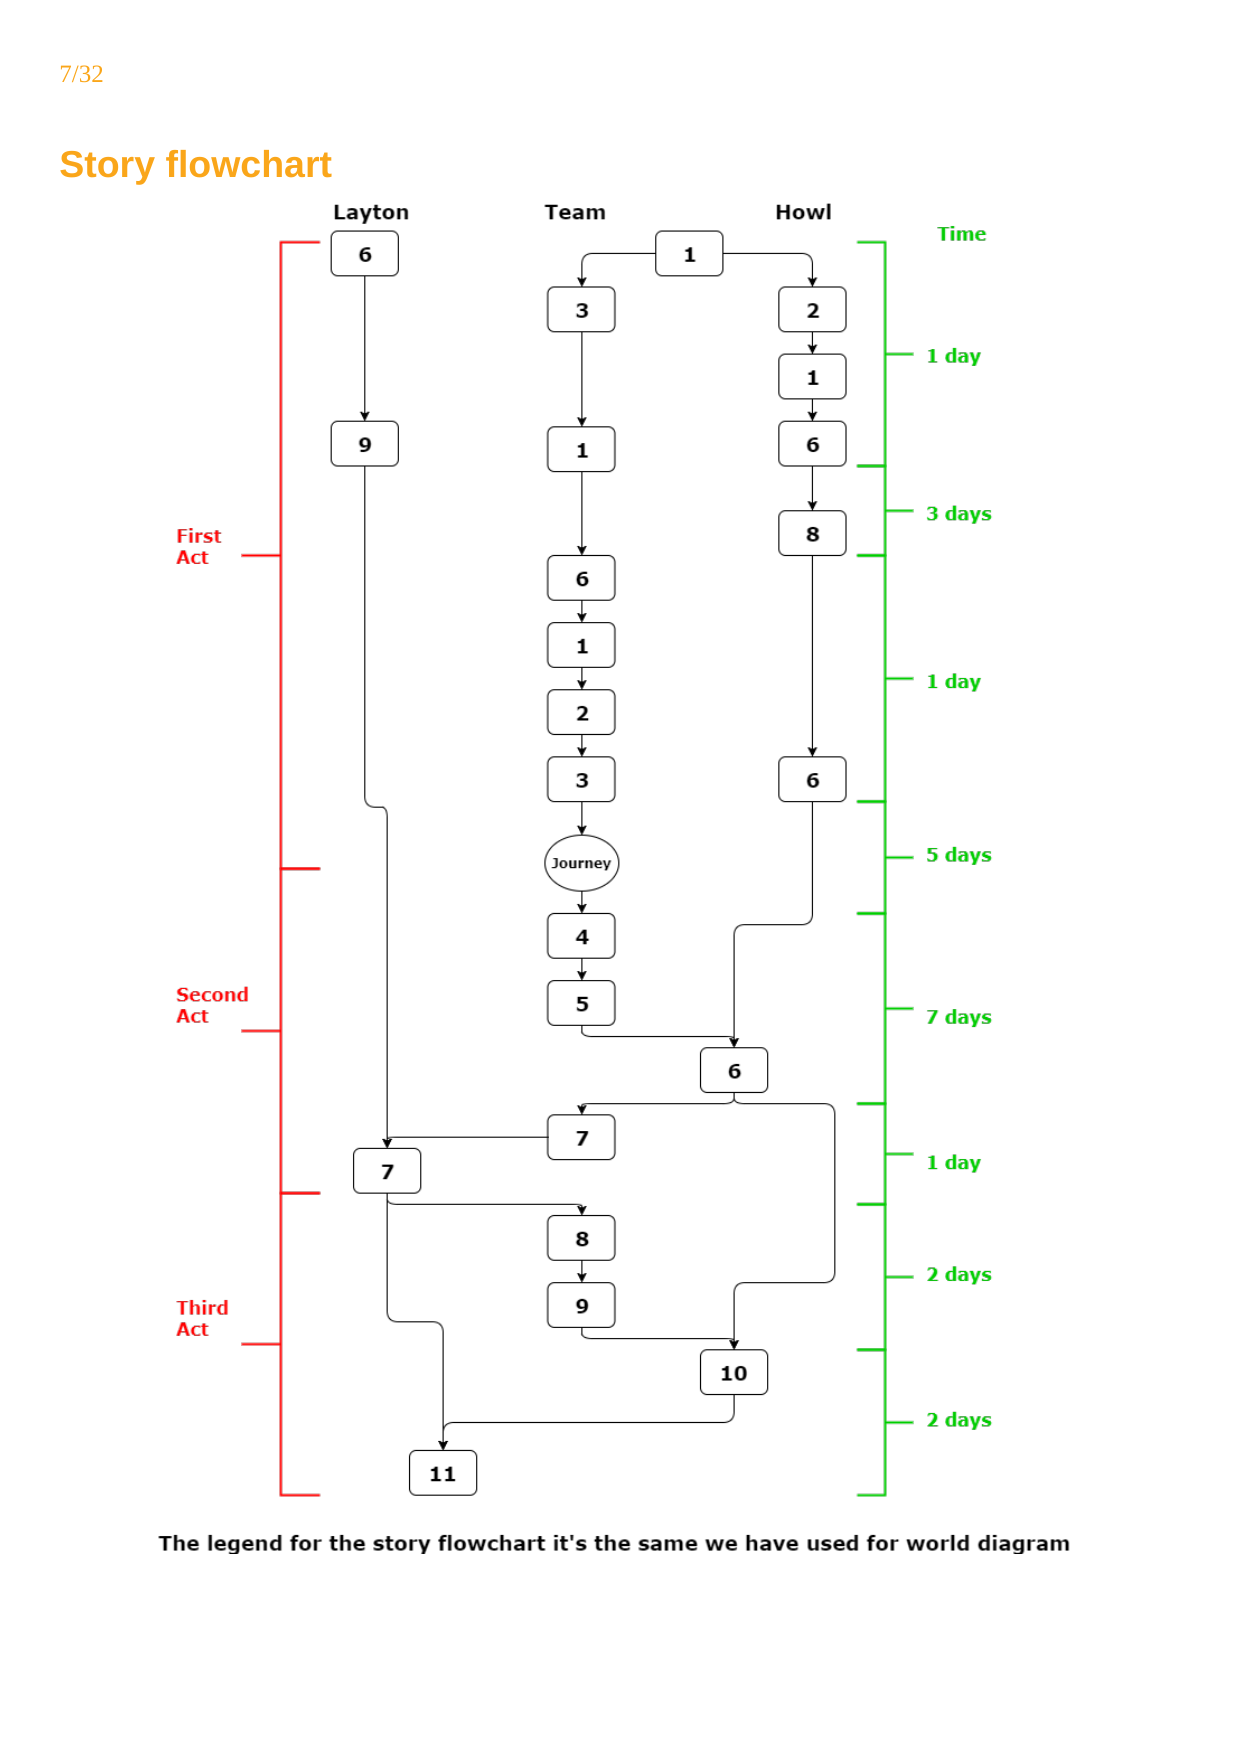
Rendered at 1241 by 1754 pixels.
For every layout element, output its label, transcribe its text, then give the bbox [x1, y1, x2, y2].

picture [155, 197, 1085, 1554]
subtitle Story flowchart [59, 142, 1181, 185]
